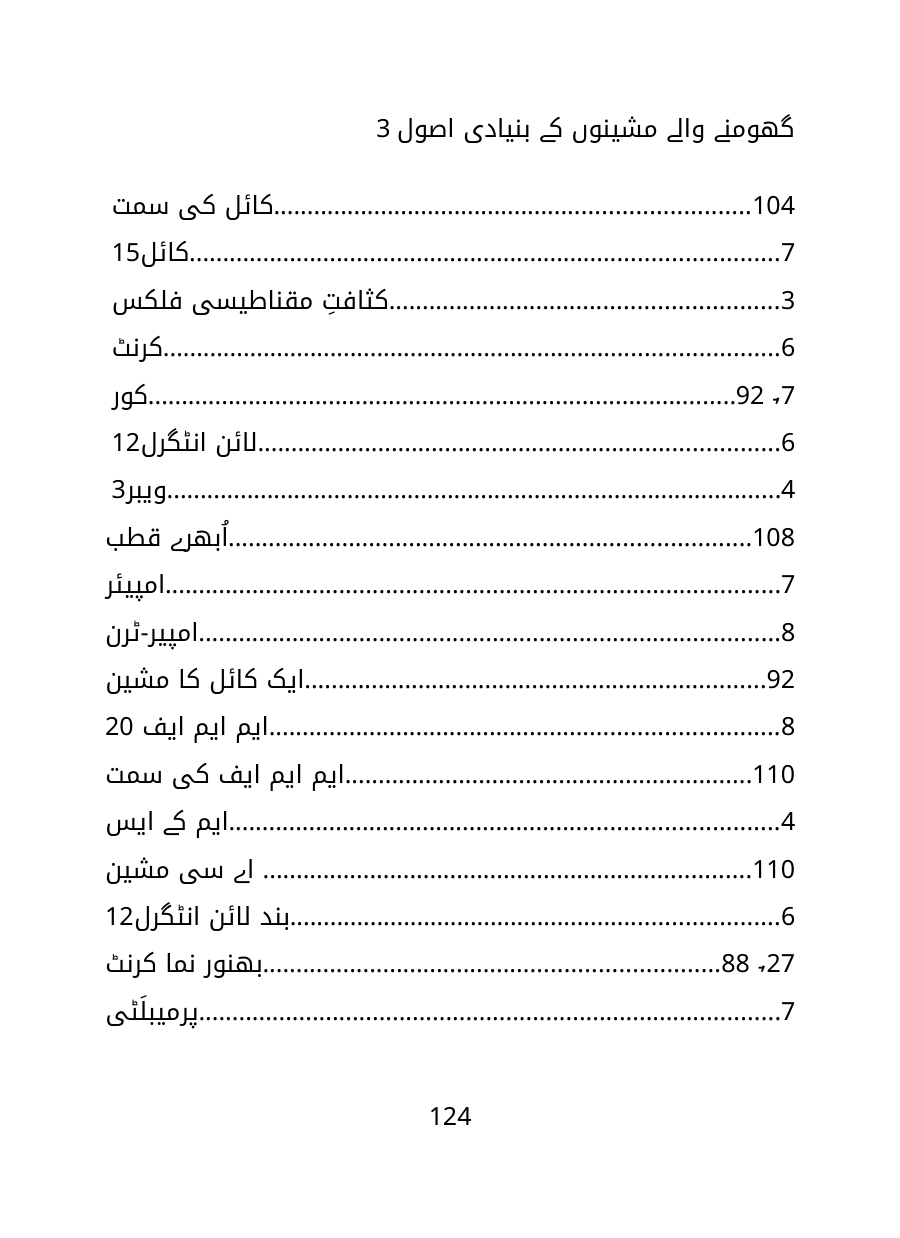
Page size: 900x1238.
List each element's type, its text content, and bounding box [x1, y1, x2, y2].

text ایم ایم ایف کی سمت 110 [105, 751, 795, 798]
text کائل15 7 [105, 230, 795, 277]
text بند لائن انٹگرل12 6 [105, 893, 795, 941]
text لائن انٹگرل12 6 [105, 419, 795, 467]
text پرمیبلَٹی 7 [105, 988, 795, 1036]
text اے سی مشین 110 [105, 846, 795, 893]
text بھنور نما کرنٹ 27, 88 [105, 941, 795, 988]
text کرنٹ 6 [105, 324, 795, 372]
text امپیئر 7 [105, 562, 795, 609]
text ایک کائل کا مشین 92 [105, 656, 795, 704]
text ایم ایم ایف 20 8 [105, 704, 795, 751]
text ویبر3 4 [105, 467, 795, 514]
text کثافتِ مقناطیسی فلکس 3 [105, 277, 795, 324]
text ایم کے ایس 4 [105, 798, 795, 846]
text امپیر-ٹرن 8 [105, 609, 795, 656]
text کور 7, 92 [105, 372, 795, 419]
text اُبھرے قطب 108 [105, 514, 795, 562]
text کائل کی سمت 104 [105, 182, 795, 230]
